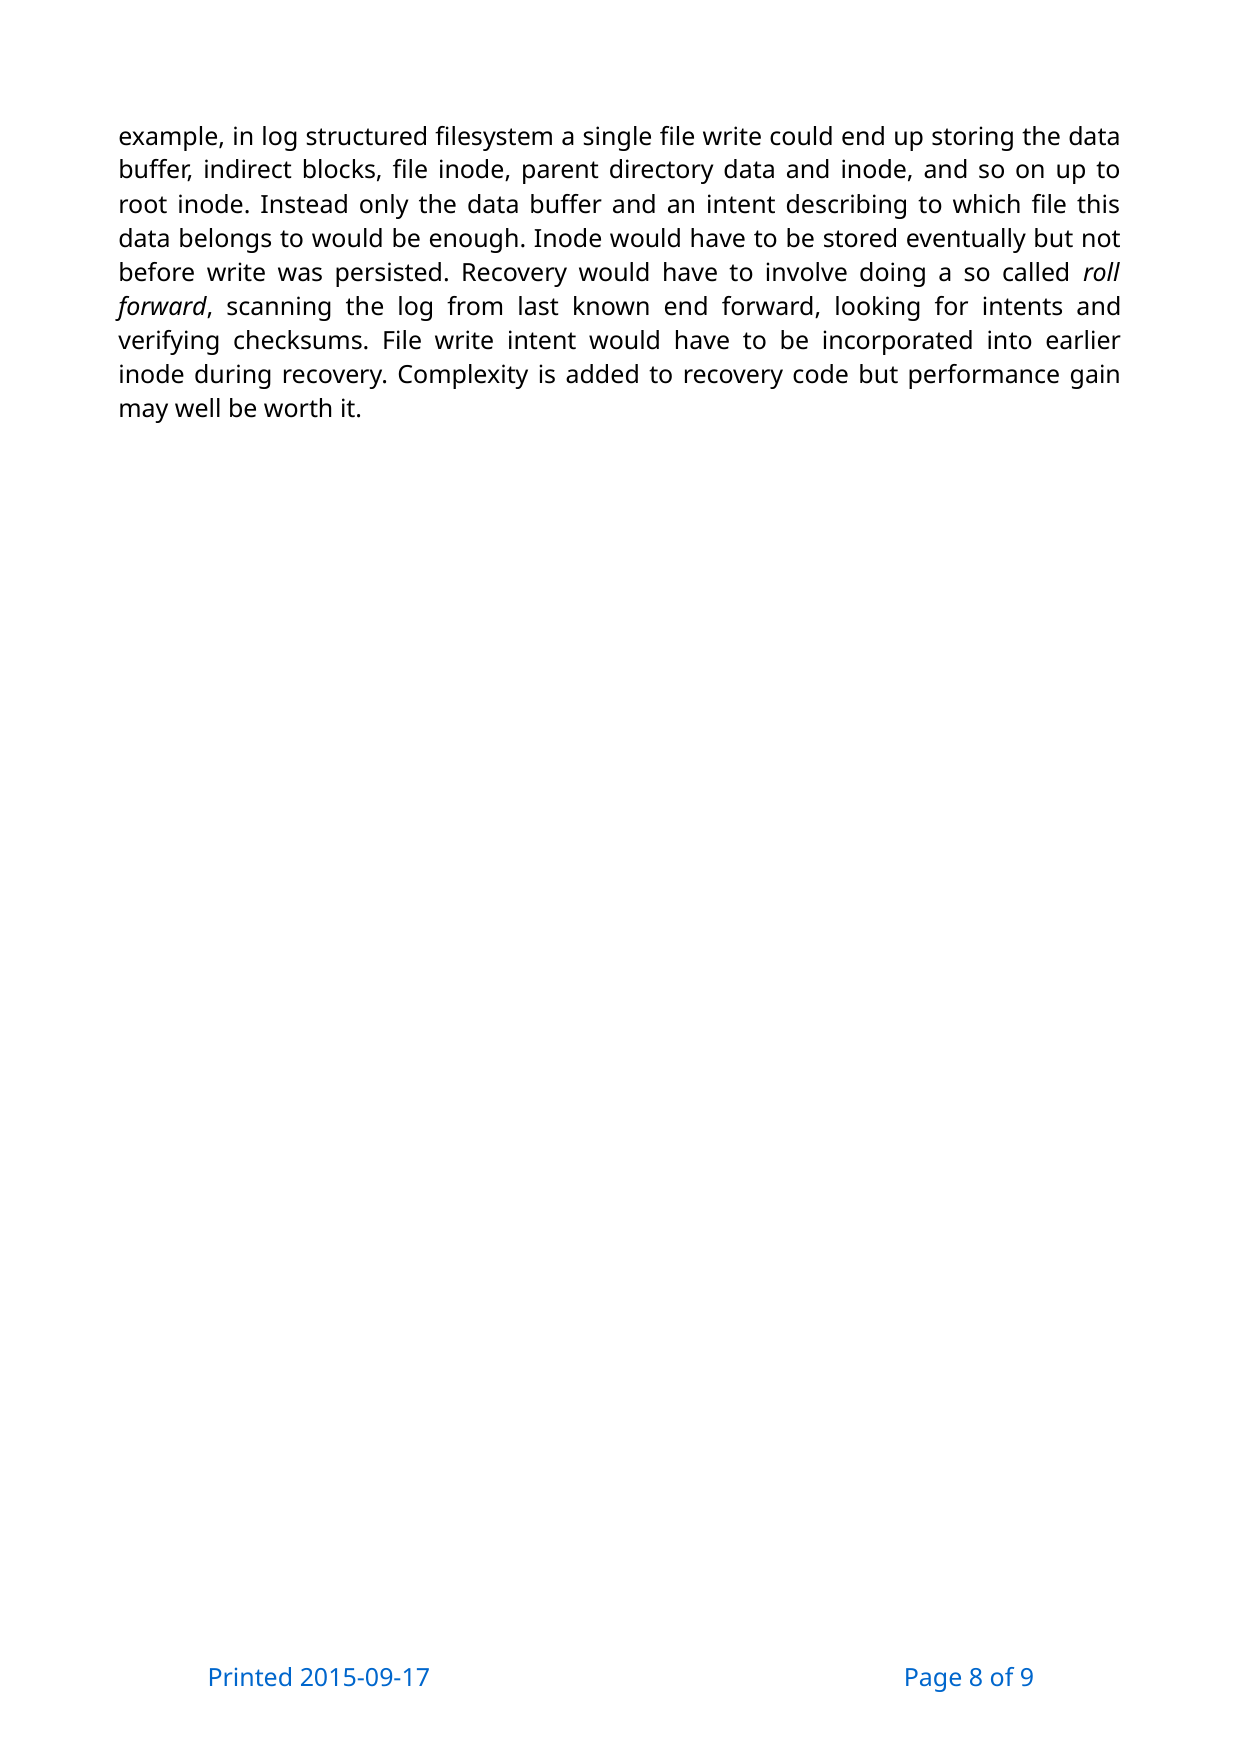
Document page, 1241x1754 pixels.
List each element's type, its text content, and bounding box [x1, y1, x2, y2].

text example, in log structured filesystem a single file write could end up storing the data buffer, indirect blocks, file inode, parent directory data and inode, and so on up to root inode. Instead only the data buffer and an intent describing to which file this data belongs to would be enough. Inode would have to be stored eventually but not before write was persisted. Recovery would have to involve doing a so called roll forward, scanning the log from last known end forward, looking for intents and verifying checksums. File write intent would have to be incorporated into earlier inode during recovery. Complexity is added to recovery code but performance gain may well be worth it. [118, 118, 1122, 425]
